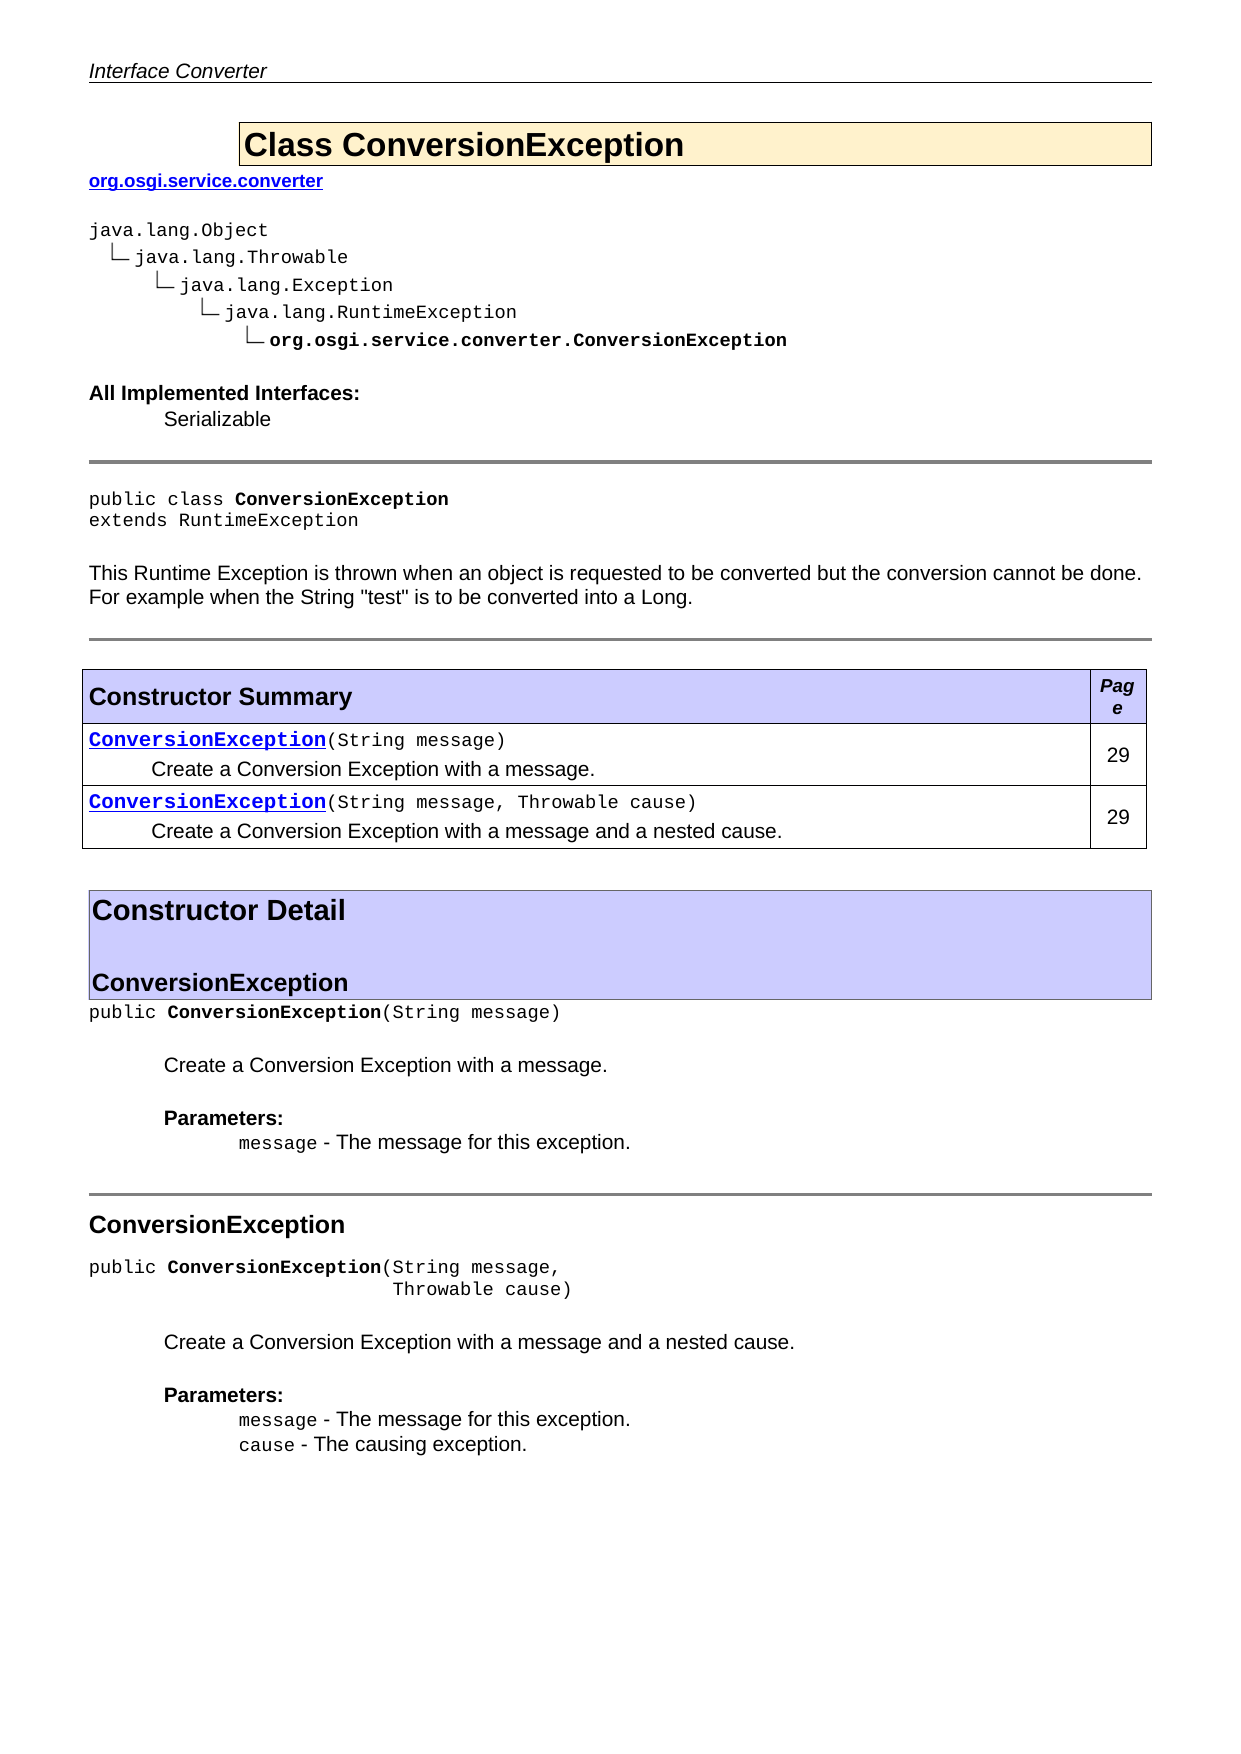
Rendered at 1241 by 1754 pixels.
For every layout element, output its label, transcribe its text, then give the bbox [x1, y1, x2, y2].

text Parameters: [163, 1383, 1152, 1407]
table_cell 29 [1091, 724, 1146, 785]
text Create a Conversion Exception with a message. [163, 1053, 1152, 1077]
text java.lang.Exception [88, 269, 1152, 297]
text java.lang.Throwable [88, 242, 1152, 269]
subtitle Constructor Detail [90, 891, 1151, 927]
text Parameters: [163, 1106, 1152, 1130]
table_cell 29 [1091, 786, 1146, 848]
subtitle Class ConversionException [240, 123, 1151, 165]
picture [201, 296, 225, 319]
text public ConversionException(String message) [88, 1003, 1152, 1024]
text extends RuntimeException [88, 511, 1152, 532]
table_cell ConversionException(String message, Throwable cause) Create a Conversion Exception with a message and a nested cause. [83, 786, 1090, 848]
text java.lang.RuntimeException [88, 297, 1152, 324]
text Serializable [163, 407, 1152, 431]
text cause - The causing exception. [238, 1432, 1152, 1457]
text public ConversionException(String message, Throwable cause) [88, 1258, 1152, 1301]
table_header Page [1091, 670, 1146, 723]
table_cell ConversionException(String message) Create a Conversion Exception with a message. [83, 724, 1090, 785]
text org.osgi.service.converter.ConversionException [88, 324, 1152, 352]
picture [111, 241, 135, 264]
text message - The message for this exception. [238, 1130, 1152, 1155]
text public class ConversionException [88, 489, 1152, 511]
text Create a Conversion Exception with a message and a nested cause. [163, 1330, 1152, 1354]
subtitle ConversionException [90, 965, 1151, 999]
text This Runtime Exception is thrown when an object is requested to be converted but the conversion cannot be done. For example when the String "test" is to be converted into a Long. [88, 561, 1152, 609]
table_header Constructor Summary [83, 670, 1090, 723]
picture [246, 324, 270, 347]
text java.lang.Object [88, 221, 1152, 242]
text message - The message for this exception. [238, 1407, 1152, 1432]
subtitle All Implemented Interfaces: [88, 381, 1152, 405]
text org.osgi.service.converter [88, 170, 1152, 191]
picture [156, 269, 180, 292]
